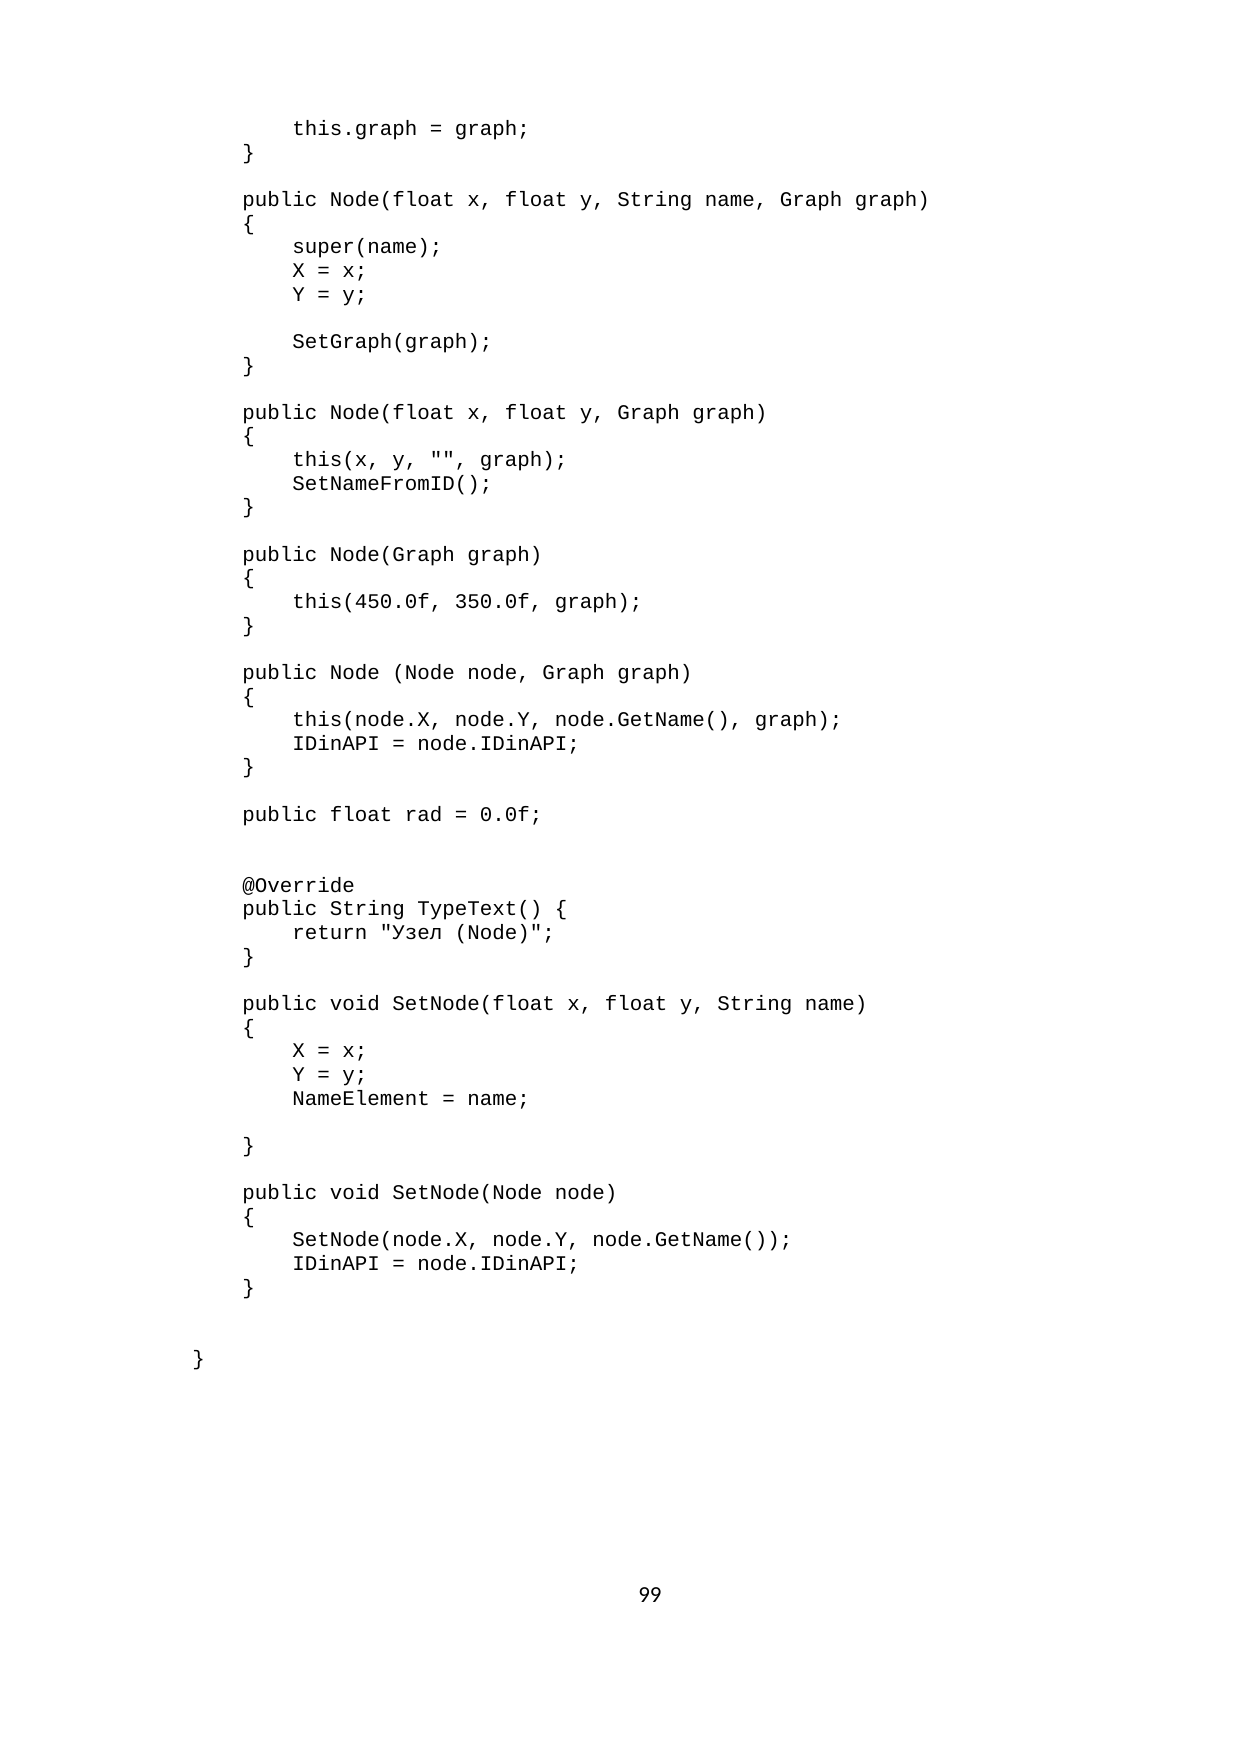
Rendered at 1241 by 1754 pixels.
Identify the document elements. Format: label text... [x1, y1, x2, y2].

text this(450.0f, 350.0f, graph); [118, 591, 1181, 615]
text { [118, 567, 1181, 591]
text } [118, 142, 1181, 165]
text this(node.X, node.Y, node.GetName(), graph); [118, 709, 1181, 733]
text X = x; [118, 260, 1181, 284]
text this.graph = graph; [118, 118, 1181, 142]
text } [118, 354, 1181, 378]
text } [118, 946, 1181, 969]
text { [118, 1206, 1181, 1229]
text public Node(float x, float y, Graph graph) [118, 402, 1181, 426]
text { [118, 213, 1181, 236]
text } [118, 757, 1181, 780]
text Y = y; [118, 1064, 1181, 1088]
text { [118, 426, 1181, 449]
text { [118, 1017, 1181, 1040]
text return "Узел (Node)"; [118, 922, 1181, 946]
text } [118, 1348, 1181, 1371]
text public void SetNode(float x, float y, String name) [118, 993, 1181, 1017]
text IDinAPI = node.IDinAPI; [118, 1253, 1181, 1277]
text } [118, 1135, 1181, 1158]
text NameElement = name; [118, 1088, 1181, 1111]
text Y = y; [118, 284, 1181, 307]
text this(x, y, "", graph); [118, 449, 1181, 473]
text SetGraph(graph); [118, 331, 1181, 354]
text public Node(float x, float y, String name, Graph graph) [118, 189, 1181, 213]
text public String TypeText() { [118, 898, 1181, 922]
text public void SetNode(Node node) [118, 1182, 1181, 1206]
text SetNode(node.X, node.Y, node.GetName()); [118, 1229, 1181, 1253]
text } [118, 615, 1181, 638]
text } [118, 496, 1181, 520]
text { [118, 686, 1181, 709]
text X = x; [118, 1040, 1181, 1064]
text IDinAPI = node.IDinAPI; [118, 733, 1181, 757]
text public float rad = 0.0f; [118, 804, 1181, 827]
text super(name); [118, 236, 1181, 260]
text @Override [118, 875, 1181, 898]
text SetNameFromID(); [118, 473, 1181, 496]
text } [118, 1277, 1181, 1300]
text public Node(Graph graph) [118, 544, 1181, 567]
text public Node (Node node, Graph graph) [118, 662, 1181, 686]
